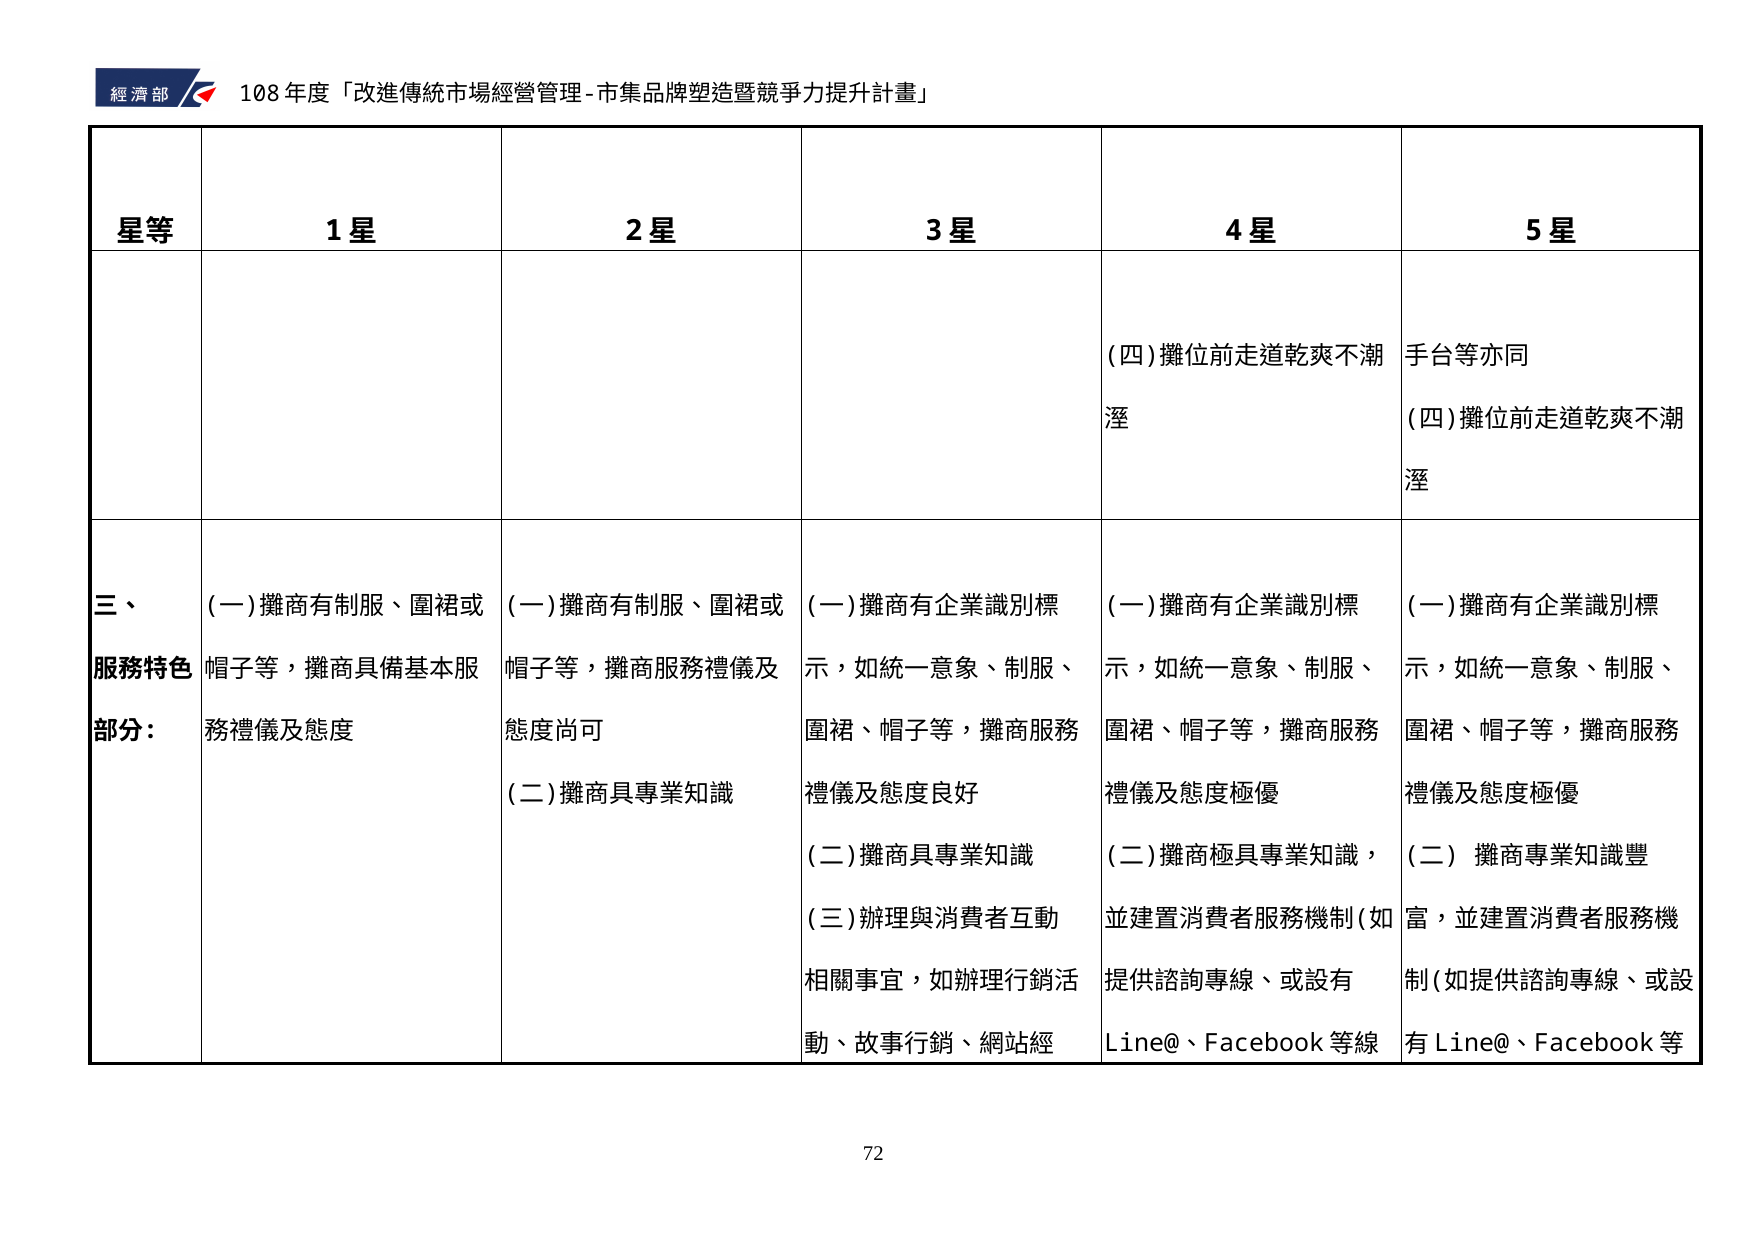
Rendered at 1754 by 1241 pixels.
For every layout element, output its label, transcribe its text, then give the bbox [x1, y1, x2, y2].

table_header 3星 [802, 128, 1101, 250]
table_cell 三、 服務特色部分: [92, 520, 201, 1062]
table_cell (一)攤商有企業識別標示，如統一意象、制服、圍裙、帽子等，攤商服務禮儀及態度良好 (二)攤商具專業知識 (三)辦理與消費者互動相關事宜，如辦理行銷活動、故事行銷、網站經 [802, 520, 1101, 1062]
table_cell [92, 251, 201, 518]
table_header 1星 [202, 128, 501, 250]
table_cell (一)攤商有制服、圍裙或帽子等，攤商服務禮儀及態度尚可 (二)攤商具專業知識 [502, 520, 801, 1062]
table_cell [502, 251, 801, 518]
table_header 2星 [502, 128, 801, 250]
table_cell 手台等亦同 (四)攤位前走道乾爽不潮溼 [1402, 251, 1699, 518]
table_cell [202, 251, 501, 518]
table_cell (一)攤商有企業識別標示，如統一意象、制服、圍裙、帽子等，攤商服務禮儀及態度極優 (二)攤商極具專業知識，並建置消費者服務機制(如提供諮詢專線、或設有Line@、Facebook等線 [1102, 520, 1401, 1062]
table_cell (四)攤位前走道乾爽不潮溼 [1102, 251, 1401, 518]
table_header 5星 [1402, 128, 1699, 250]
table_header 4星 [1102, 128, 1401, 250]
table_header 星等 [92, 128, 201, 250]
table_cell [802, 251, 1101, 518]
table_cell (一)攤商有企業識別標示，如統一意象、制服、圍裙、帽子等，攤商服務禮儀及態度極優 (二) 攤商專業知識豐富，並建置消費者服務機制(如提供諮詢專線、或設有Line@、Facebook等 [1402, 520, 1699, 1062]
table_cell (一)攤商有制服、圍裙或帽子等，攤商具備基本服務禮儀及態度 [202, 520, 501, 1062]
